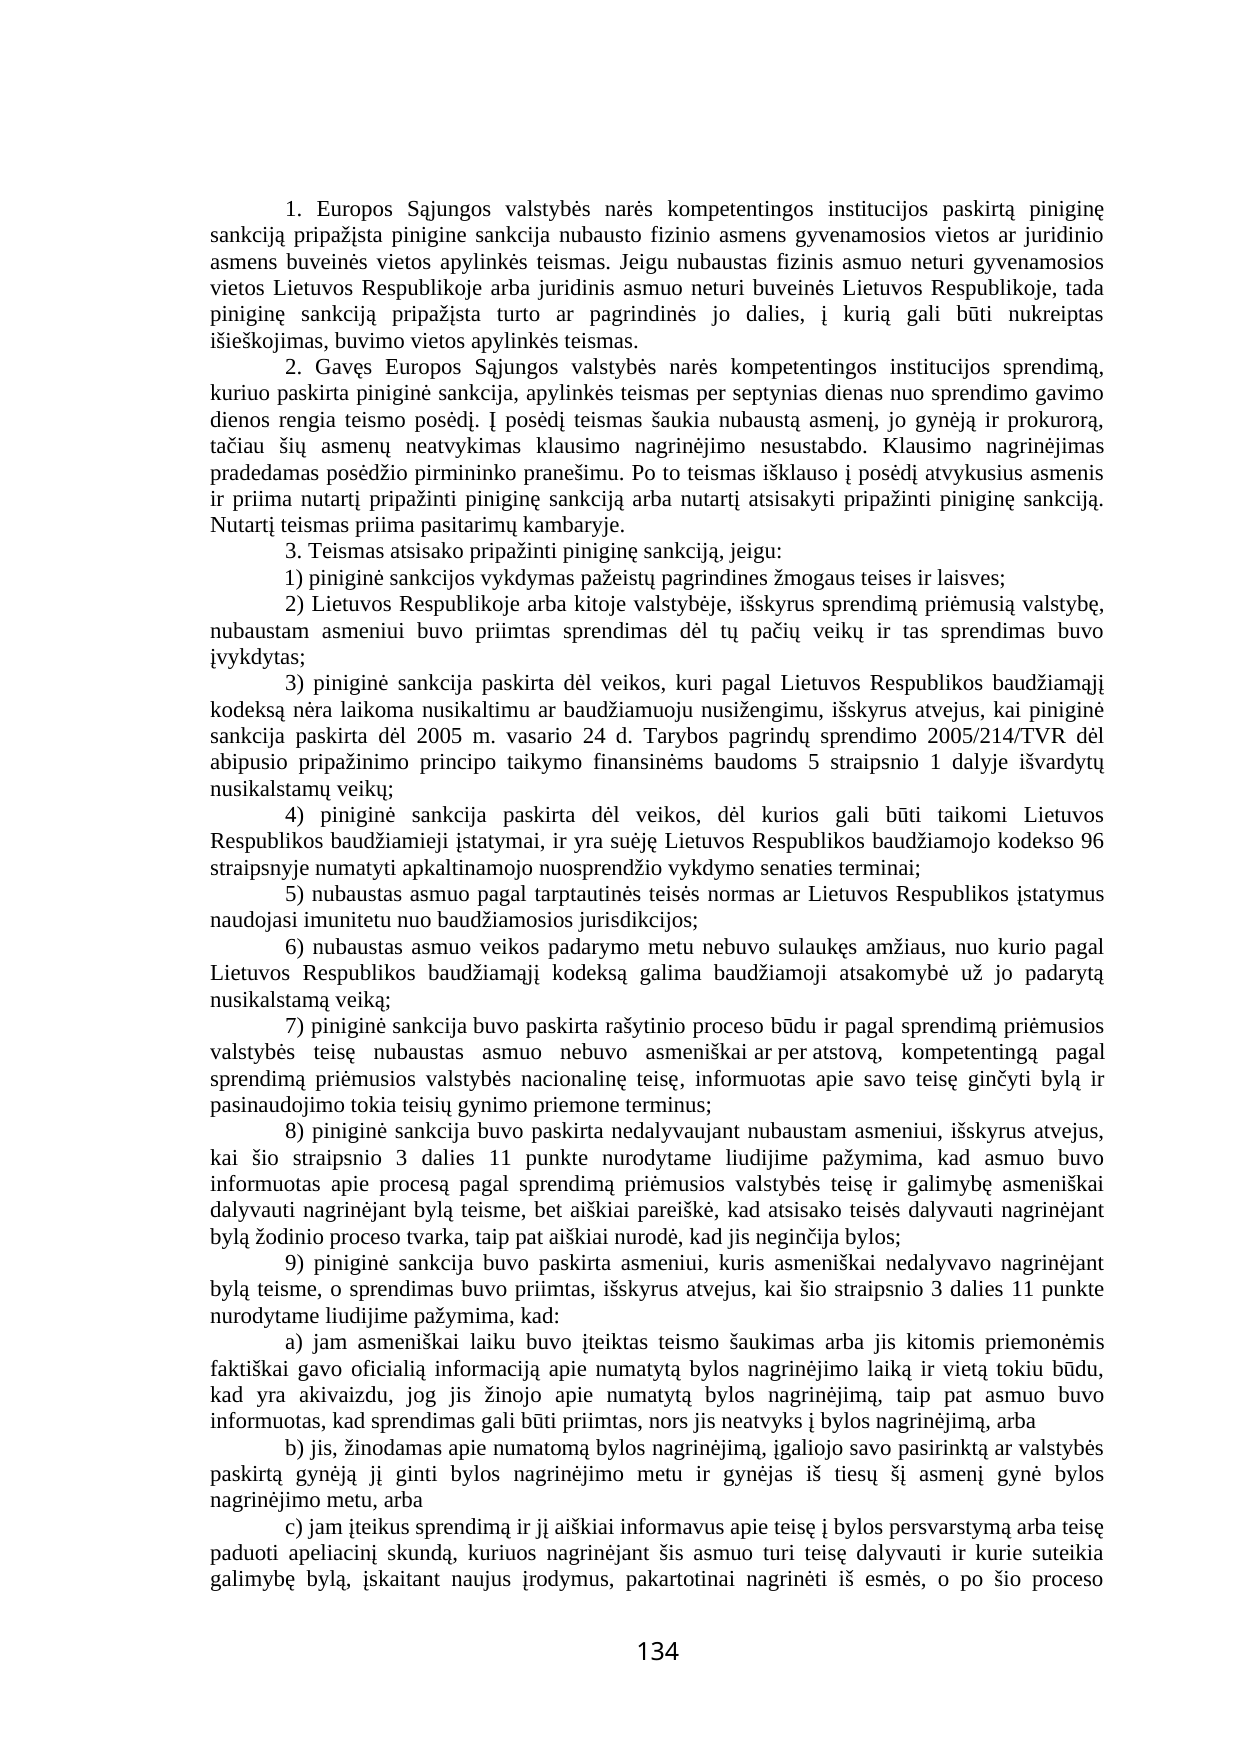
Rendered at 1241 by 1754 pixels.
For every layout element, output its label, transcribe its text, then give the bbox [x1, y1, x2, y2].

text 6) nubaustas asmuo veikos padarymo metu nebuvo sulaukęs amžiaus, nuo kurio pagal Lietuvos Respublikos baudžiamąjį kodeksą galima baudžiamoji atsakomybė už jo padarytą nusikalstamą veiką; [210, 933, 1106, 1012]
text 1) piniginė sankcijos vykdymas pažeistų pagrindines žmogaus teises ir laisves; [210, 564, 1106, 590]
text 9) piniginė sankcija buvo paskirta asmeniui, kuris asmeniškai nedalyvavo nagrinėjant bylą teisme, o sprendimas buvo priimtas, išskyrus atvejus, kai šio straipsnio 3 dalies 11 punkte nurodytame liudijime pažymima, kad: [210, 1249, 1106, 1328]
text 4) piniginė sankcija paskirta dėl veikos, dėl kurios gali būti taikomi Lietuvos Respublikos baudžiamieji įstatymai, ir yra suėję Lietuvos Respublikos baudžiamojo kodekso 96 straipsnyje numatyti apkaltinamojo nuosprendžio vykdymo senaties terminai; [210, 801, 1106, 880]
text 2) Lietuvos Respublikoje arba kitoje valstybėje, išskyrus sprendimą priėmusią valstybę, nubaustam asmeniui buvo priimtas sprendimas dėl tų pačių veikų ir tas sprendimas buvo įvykdytas; [210, 590, 1106, 669]
text 5) nubaustas asmuo pagal tarptautinės teisės normas ar Lietuvos Respublikos įstatymus naudojasi imunitetu nuo baudžiamosios jurisdikcijos; [210, 880, 1106, 933]
text a) jam asmeniškai laiku buvo įteiktas teismo šaukimas arba jis kitomis priemonėmis faktiškai gavo oficialią informaciją apie numatytą bylos nagrinėjimo laiką ir vietą tokiu būdu, kad yra akivaizdu, jog jis žinojo apie numatytą bylos nagrinėjimą, taip pat asmuo buvo informuotas, kad sprendimas gali būti priimtas, nors jis neatvyks į bylos nagrinėjimą, arba [210, 1328, 1106, 1434]
text 3. Teismas atsisako pripažinti piniginę sankciją, jeigu: [210, 538, 1106, 564]
text c) jam įteikus sprendimą ir jį aiškiai informavus apie teisę į bylos persvarstymą arba teisę paduoti apeliacinį skundą, kuriuos nagrinėjant šis asmuo turi teisę dalyvauti ir kurie suteikia galimybę bylą, įskaitant naujus įrodymus, pakartotinai nagrinėti iš esmės, o po šio proceso [210, 1513, 1106, 1592]
text 2. Gavęs Europos Sąjungos valstybės narės kompetentingos institucijos sprendimą, kuriuo paskirta piniginė sankcija, apylinkės teismas per septynias dienas nuo sprendimo gavimo dienos rengia teismo posėdį. Į posėdį teismas šaukia nubaustą asmenį, jo gynėją ir prokurorą, tačiau šių asmenų neatvykimas klausimo nagrinėjimo nesustabdo. Klausimo nagrinėjimas pradedamas posėdžio pirmininko pranešimu. Po to teismas išklauso į posėdį atvykusius asmenis ir priima nutartį pripažinti piniginę sankciją arba nutartį atsisakyti pripažinti piniginę sankciją. Nutartį teismas priima pasitarimų kambaryje. [210, 353, 1106, 538]
text 7) piniginė sankcija buvo paskirta rašytinio proceso būdu ir pagal sprendimą priėmusios valstybės teisę nubaustas asmuo nebuvo asmeniškai ar per atstovą, kompetentingą pagal sprendimą priėmusios valstybės nacionalinę teisę, informuotas apie savo teisę ginčyti bylą ir pasinaudojimo tokia teisių gynimo priemone terminus; [210, 1012, 1106, 1117]
text b) jis, žinodamas apie numatomą bylos nagrinėjimą, įgaliojo savo pasirinktą ar valstybės paskirtą gynėją jį ginti bylos nagrinėjimo metu ir gynėjas iš tiesų šį asmenį gynė bylos nagrinėjimo metu, arba [210, 1434, 1106, 1513]
text 8) piniginė sankcija buvo paskirta nedalyvaujant nubaustam asmeniui, išskyrus atvejus, kai šio straipsnio 3 dalies 11 punkte nurodytame liudijime pažymima, kad asmuo buvo informuotas apie procesą pagal sprendimą priėmusios valstybės teisę ir galimybę asmeniškai dalyvauti nagrinėjant bylą teisme, bet aiškiai pareiškė, kad atsisako teisės dalyvauti nagrinėjant bylą žodinio proceso tvarka, taip pat aiškiai nurodė, kad jis neginčija bylos; [210, 1117, 1106, 1249]
text 1. Europos Sąjungos valstybės narės kompetentingos institucijos paskirtą piniginę sankciją pripažįsta pinigine sankcija nubausto fizinio asmens gyvenamosios vietos ar juridinio asmens buveinės vietos apylinkės teismas. Jeigu nubaustas fizinis asmuo neturi gyvenamosios vietos Lietuvos Respublikoje arba juridinis asmuo neturi buveinės Lietuvos Respublikoje, tada piniginę sankciją pripažįsta turto ar pagrindinės jo dalies, į kurią gali būti nukreiptas išieškojimas, buvimo vietos apylinkės teismas. [210, 195, 1106, 353]
text 3) piniginė sankcija paskirta dėl veikos, kuri pagal Lietuvos Respublikos baudžiamąjį kodeksą nėra laikoma nusikaltimu ar baudžiamuoju nusižengimu, išskyrus atvejus, kai piniginė sankcija paskirta dėl 2005 m. vasario 24 d. Tarybos pagrindų sprendimo 2005/214/TVR dėl abipusio pripažinimo principo taikymo finansinėms baudoms 5 straipsnio 1 dalyje išvardytų nusikalstamų veikų; [210, 669, 1106, 801]
